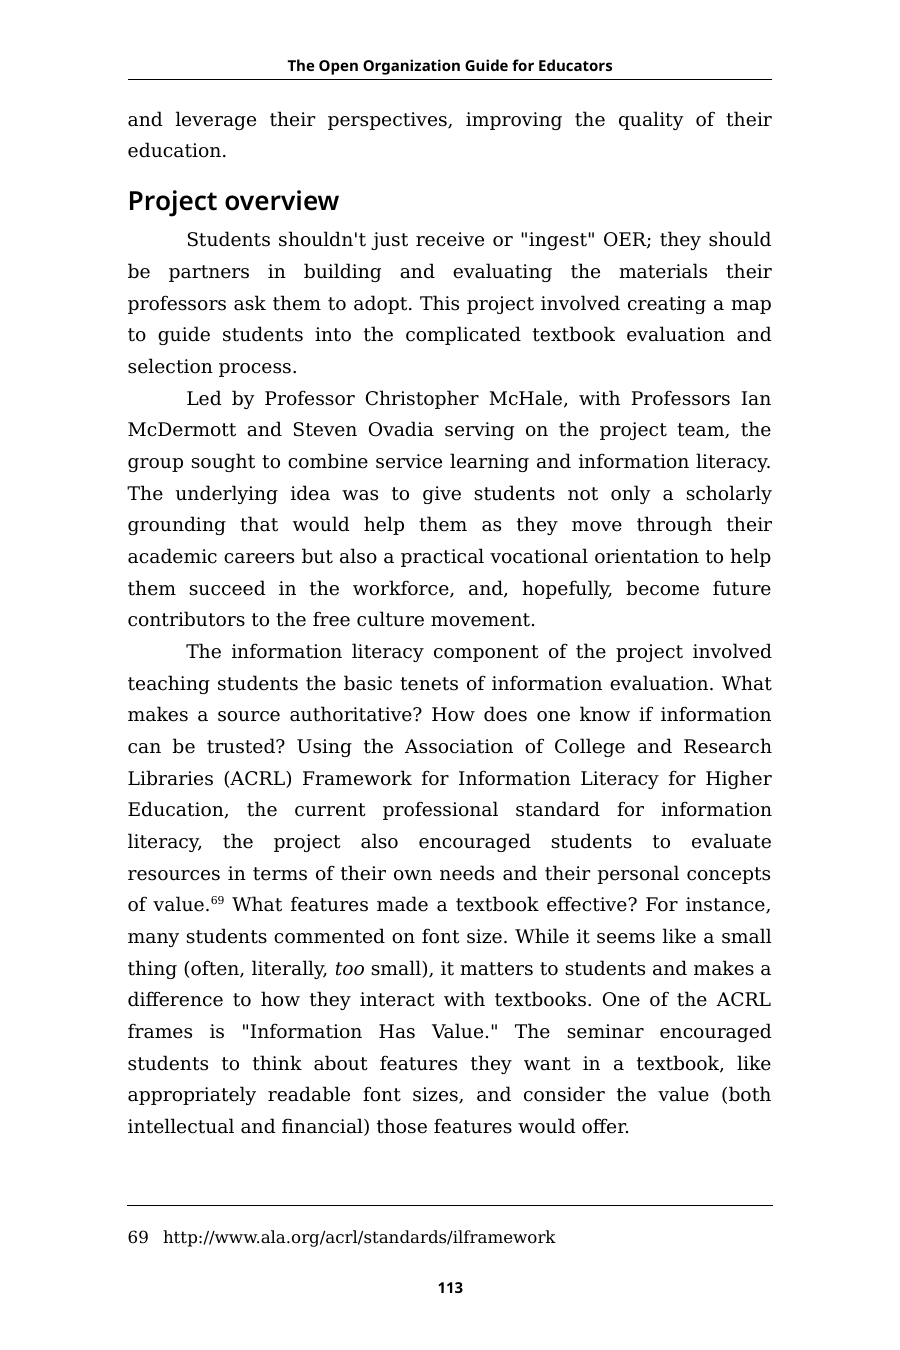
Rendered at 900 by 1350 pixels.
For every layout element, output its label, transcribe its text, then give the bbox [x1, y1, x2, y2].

text and leverage their perspectives, improving the quality of their education. [127, 109, 772, 162]
text Led by Professor Christopher McHale, with Professors Ian McDermott and Steven Ovadia serving on the project team, the group sought to combine service learning and information literacy. The underlying idea was to give students not only a scholarly grounding that would help them as they move through their academic careers but also a practical vocational orientation to help them succeed in the workforce, and, hopefully, become future contributors to the free culture movement. [127, 388, 772, 631]
subtitle Project overview [127, 187, 772, 217]
text http://www.ala.org/acrl/standards/ilframework [127, 1228, 772, 1247]
text The information literacy component of the project involved teaching students the basic tenets of information evaluation. What makes a source authoritative? How does one know if information can be trusted? Using the Association of College and Research Libraries (ACRL) Framework for Information Literacy for Higher Education, the current professional standard for information literacy, the project also encouraged students to evaluate resources in terms of their own needs and their personal concepts of value. What features made a textbook effective? For instance, many students commented on font size. While it seems like a small thing (often, literally, too small), it matters to students and makes a difference to how they interact with textbooks. One of the ACRL frames is "Information Has Value." The seminar encouraged students to think about features they want in a textbook, like appropriately readable font sizes, and consider the value (both intellectual and financial) those features would offer. [127, 641, 772, 1138]
text Students shouldn't just receive or "ingest" OER; they should be partners in building and evaluating the materials their professors ask them to adopt. This project involved creating a map to guide students into the complicated textbook evaluation and selection process. [127, 229, 772, 378]
